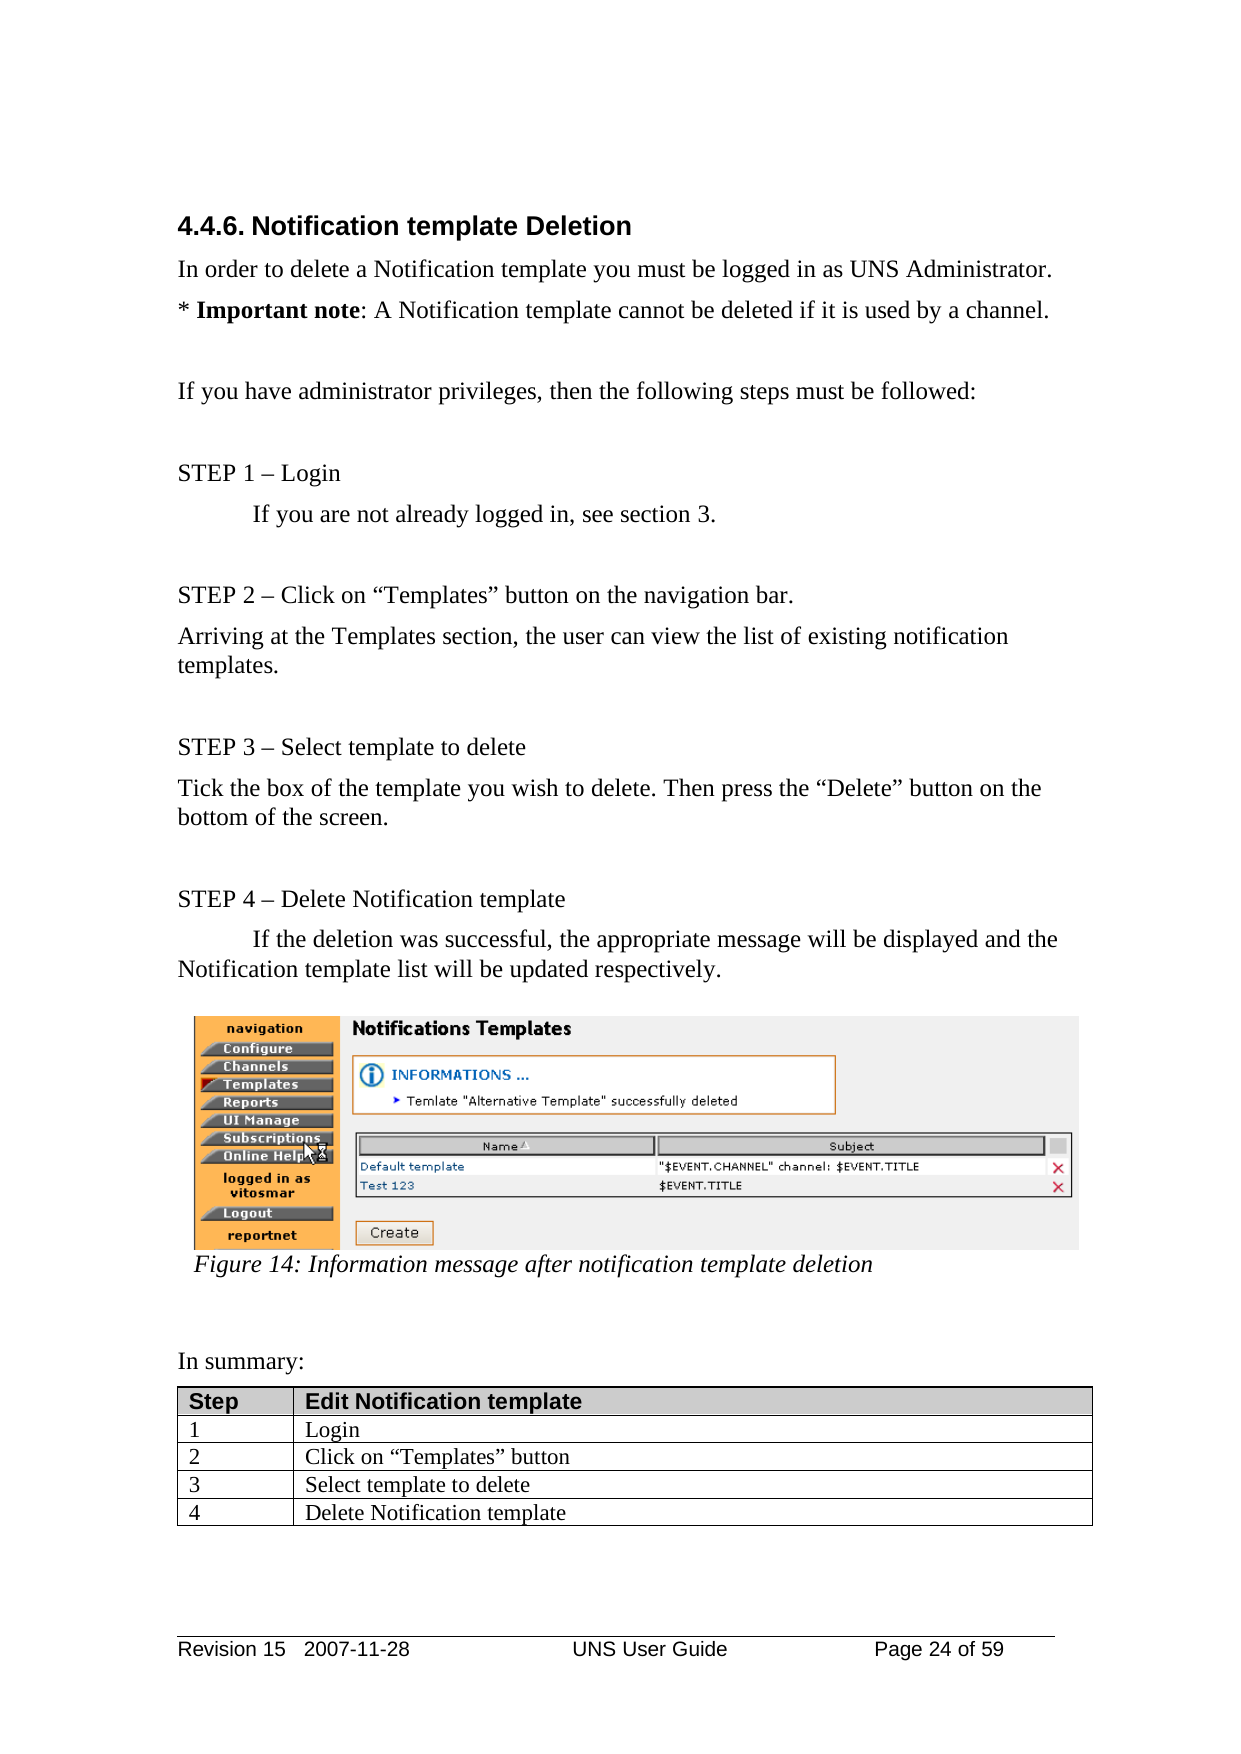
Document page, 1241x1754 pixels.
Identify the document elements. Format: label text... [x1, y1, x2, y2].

text If you are not already logged in, see section 3. [177, 499, 1092, 528]
text Arriving at the Templates section, the user can view the list of existing notification templates. [177, 621, 1092, 679]
table_cell 3 [178, 1471, 293, 1497]
text If the deletion was successful, the appropriate message will be displayed and the Notification template list will be updated respectively. [177, 924, 1092, 982]
table_cell Click on “Templates” button [294, 1443, 1092, 1470]
table_cell Delete Notification template [294, 1499, 1092, 1525]
picture [193, 1016, 1079, 1250]
table_cell 4 [178, 1499, 293, 1525]
text Tick the box of the template you wish to delete. Then press the “Delete” button on the bottom of the screen. [177, 773, 1092, 831]
table_header Step [178, 1388, 293, 1414]
text Figure 14: Information message after notification template deletion [194, 1250, 1079, 1278]
table_cell Select template to delete [294, 1471, 1092, 1497]
text STEP 2 – Click on “Templates” button on the navigation bar. [177, 580, 1092, 609]
text * Important note: A Notification template cannot be deleted if it is used by a channel. [177, 294, 1092, 324]
text STEP 1 – Login [177, 458, 1092, 487]
text In summary: [177, 1346, 1092, 1375]
text If you have administrator privileges, then the following steps must be followed: [177, 376, 1092, 405]
subtitle Notification template Deletion [177, 210, 1092, 241]
table_cell Login [294, 1416, 1092, 1442]
table_cell 1 [178, 1416, 293, 1442]
table_header Edit Notification template [294, 1388, 1092, 1414]
text In order to delete a Notification template you must be logged in as UNS Administrator. [177, 254, 1092, 283]
text STEP 3 – Select template to delete [177, 732, 1092, 761]
table_cell 2 [178, 1443, 293, 1470]
text STEP 4 – Delete Notification template [177, 883, 1092, 913]
